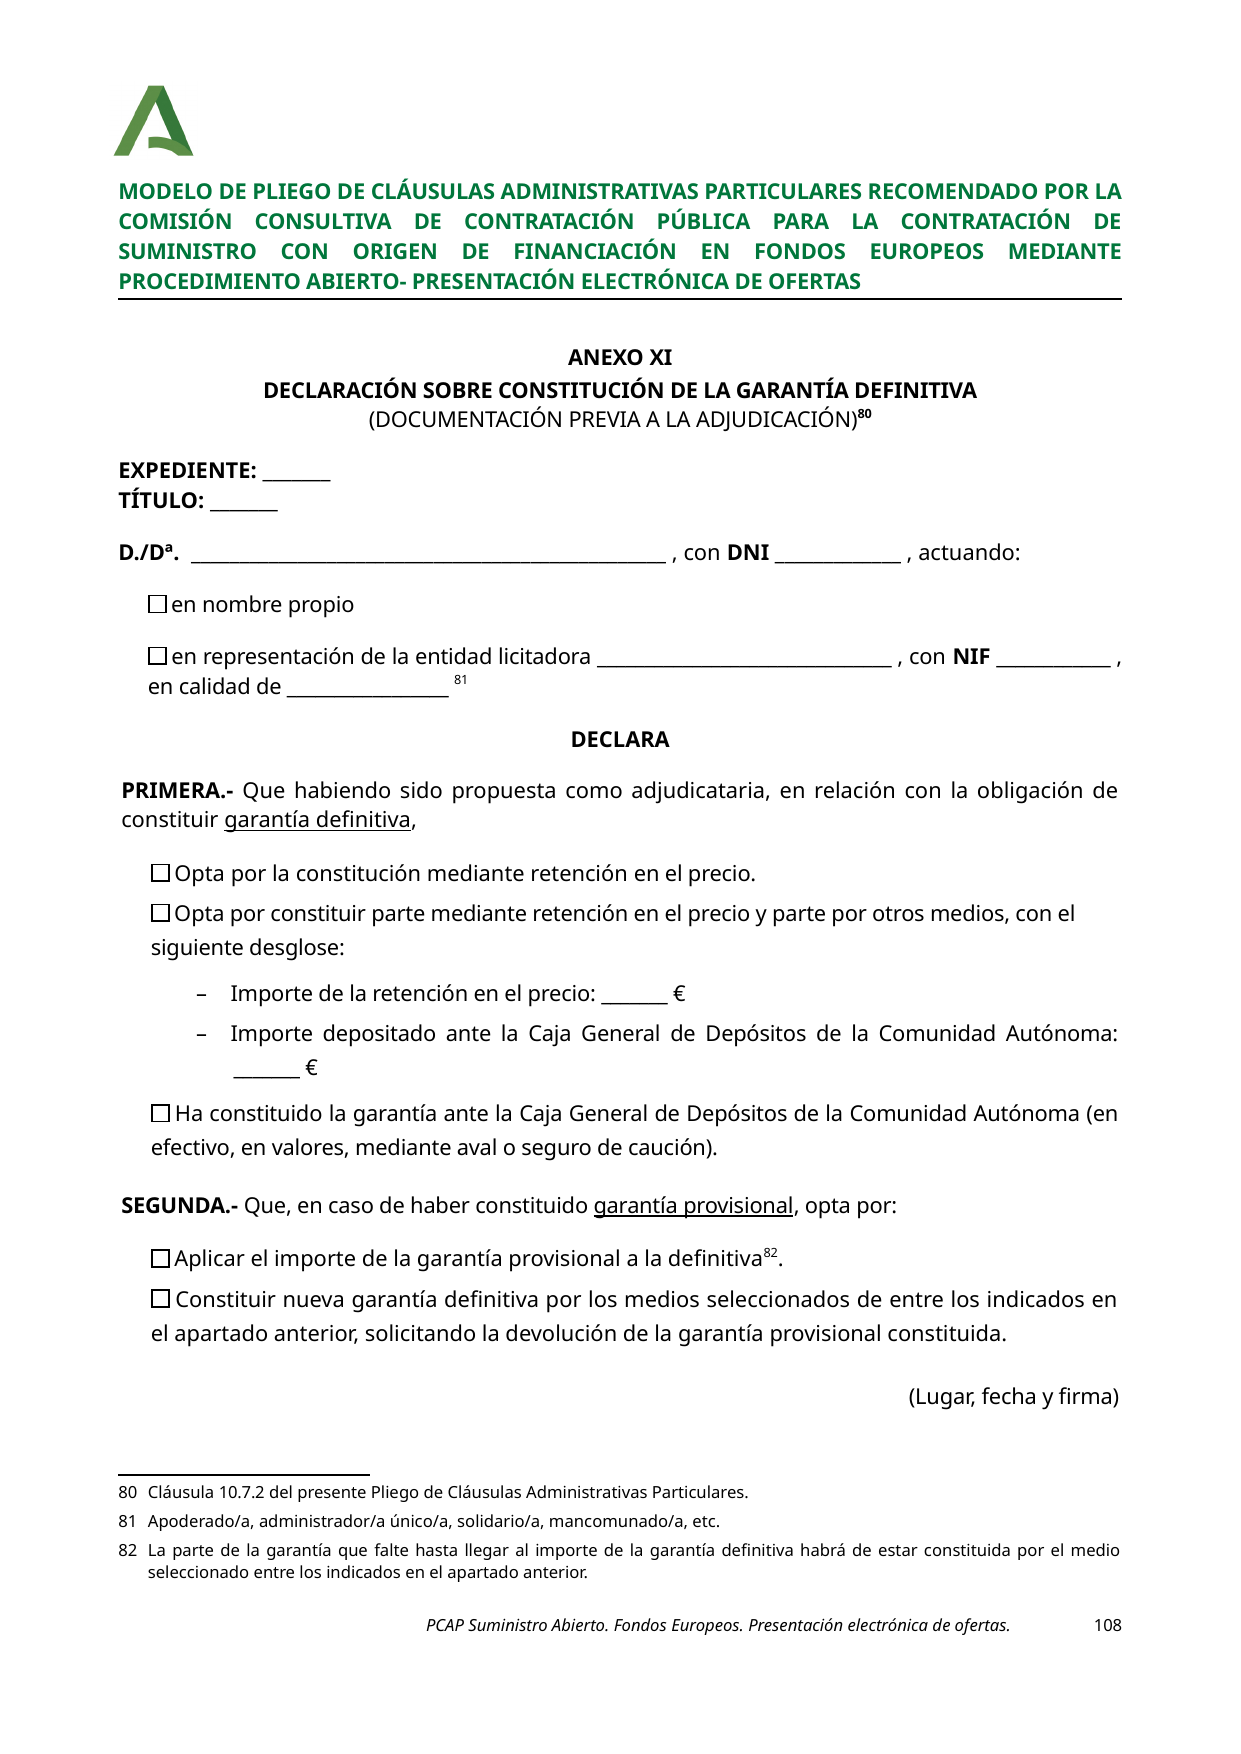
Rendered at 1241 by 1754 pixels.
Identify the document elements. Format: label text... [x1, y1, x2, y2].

text Cláusula 10.7.2 del presente Pliego de Cláusulas Administrativas Particulares. [118, 1481, 1122, 1504]
text Constituir nueva garantía definitiva por los medios seleccionados de entre los indicados en el apartado anterior, solicitando la devolución de la garantía provisional constituida. [148, 1281, 1122, 1350]
text Aplicar el importe de la garantía provisional a la definitiva. [148, 1241, 1122, 1273]
text EXPEDIENTE: _______ [118, 455, 1122, 485]
text PRIMERA.- Que habiendo sido propuesta como adjudicataria, en relación con la obligación de constituir garantía definitiva, [118, 772, 1122, 837]
text Opta por constituir parte mediante retención en el precio y parte por otros medios, con el siguiente desglose: [148, 895, 1122, 965]
list Importe depositado ante la Caja General de Depósitos de la Comunidad Autónoma: _______ € [193, 1015, 1122, 1085]
text DECLARACIÓN SOBRE CONSTITUCIÓN DE LA GARANTÍA DEFINITIVA [118, 372, 1122, 404]
text D./Dª. _________________________________________________ , con DNI _____________ , actuando: [118, 537, 1122, 567]
text La parte de la garantía que falte hasta llegar al importe de la garantía definitiva habrá de estar constituida por el medio seleccionado entre los indicados en el apartado anterior. [118, 1538, 1122, 1584]
text Ha constituido la garantía ante la Caja General de Depósitos de la Comunidad Autónoma (en efectivo, en valores, mediante aval o seguro de caución). [148, 1095, 1122, 1165]
text (DOCUMENTACIÓN PREVIA A LA ADJUDICACIÓN) [118, 404, 1122, 437]
text en nombre propio [148, 589, 1122, 619]
text ANEXO XI [118, 342, 1122, 372]
picture [109, 81, 198, 160]
text MODELO DE PLIEGO DE CLÁUSULAS ADMINISTRATIVAS PARTICULARES RECOMENDADO POR LA COMISIÓN CONSULTIVA DE CONTRATACIÓN PÚBLICA PARA LA CONTRATACIÓN DE SUMINISTRO CON ORIGEN DE FINANCIACIÓN EN FONDOS EUROPEOS MEDIANTE PROCEDIMIENTO ABIERTO- PRESENTACIÓN ELECTRÓNICA DE OFERTAS [118, 176, 1122, 298]
text (Lugar, fecha y firma) [118, 1378, 1122, 1414]
text SEGUNDA.- Que, en caso de haber constituido garantía provisional, opta por: [118, 1187, 1122, 1223]
text TÍTULO: _______ [118, 485, 1122, 514]
text Apoderado/a, administrador/a único/a, solidario/a, mancomunado/a, etc. [118, 1509, 1122, 1532]
text Opta por la constitución mediante retención en el precio. [148, 855, 1122, 888]
text DECLARA [118, 724, 1122, 754]
list Importe de la retención en el precio: _______ € [193, 975, 1122, 1008]
text en representación de la entidad licitadora _______________________________ , con NIF ____________ , en calidad de _________________ [148, 641, 1122, 701]
